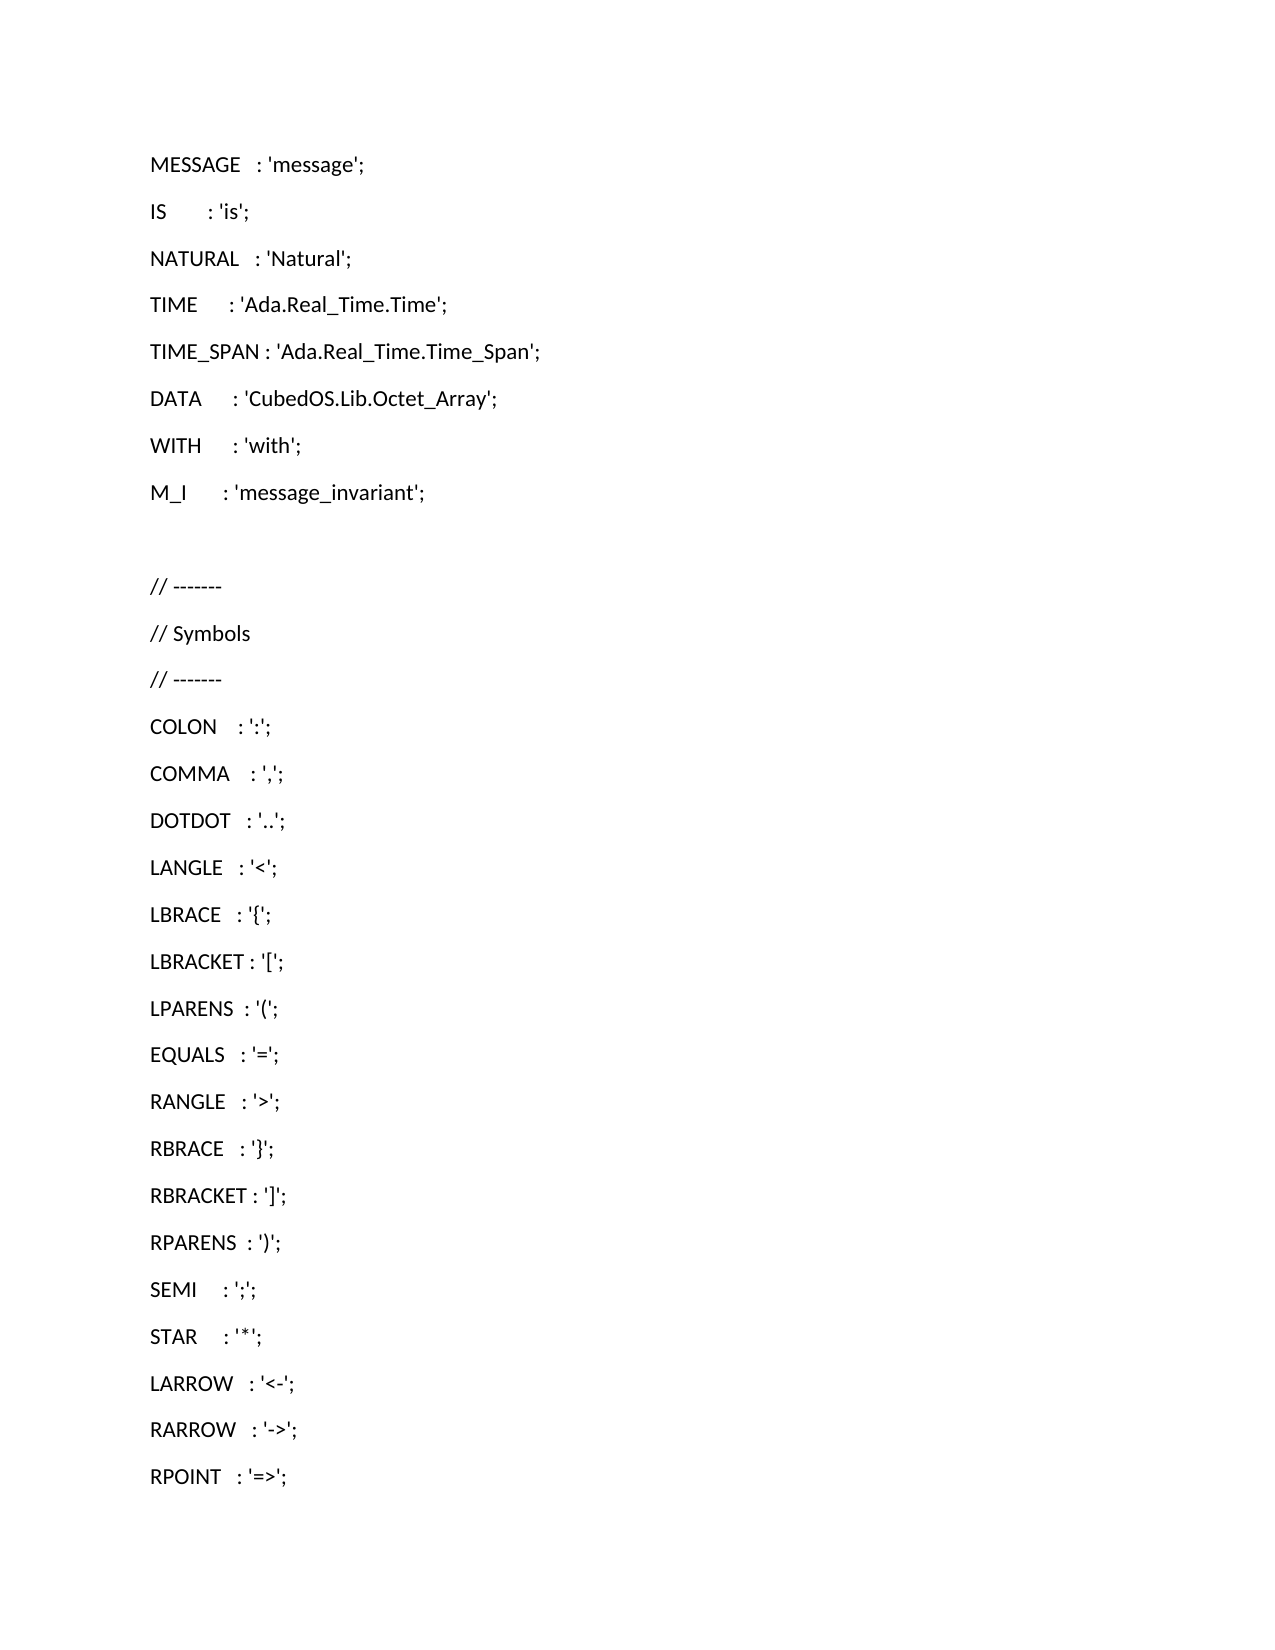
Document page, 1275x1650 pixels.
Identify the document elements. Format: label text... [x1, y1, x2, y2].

text TIME_SPAN : 'Ada.Real_Time.Time_Span'; [150, 337, 1125, 366]
text WITH : 'with'; [150, 431, 1125, 459]
text NATURAL : 'Natural'; [150, 244, 1125, 272]
text TIME : 'Ada.Real_Time.Time'; [150, 291, 1125, 319]
text SEMI : ';'; [150, 1275, 1125, 1303]
text RPOINT : '=>'; [150, 1462, 1125, 1491]
text LBRACKET : '['; [150, 947, 1125, 975]
text LBRACE : '{'; [150, 900, 1125, 928]
text DOTDOT : '..'; [150, 806, 1125, 834]
text M_I : 'message_invariant'; [150, 478, 1125, 506]
text RARROW : '->'; [150, 1416, 1125, 1444]
text MESSAGE : 'message'; [150, 150, 1125, 178]
text RBRACE : '}'; [150, 1134, 1125, 1162]
text IS : 'is'; [150, 197, 1125, 225]
text // Symbols [150, 619, 1125, 647]
text RANGLE : '>'; [150, 1087, 1125, 1116]
text RBRACKET : ']'; [150, 1181, 1125, 1209]
text LARROW : '<-'; [150, 1369, 1125, 1397]
text // ------- [150, 572, 1125, 600]
text LANGLE : '<'; [150, 853, 1125, 881]
text LPARENS : '('; [150, 994, 1125, 1022]
text COLON : ':'; [150, 712, 1125, 741]
text EQUALS : '='; [150, 1041, 1125, 1069]
text COMMA : ','; [150, 759, 1125, 787]
text STAR : '*'; [150, 1322, 1125, 1350]
text // ------- [150, 666, 1125, 694]
text DATA : 'CubedOS.Lib.Octet_Array'; [150, 384, 1125, 412]
text RPARENS : ')'; [150, 1228, 1125, 1256]
